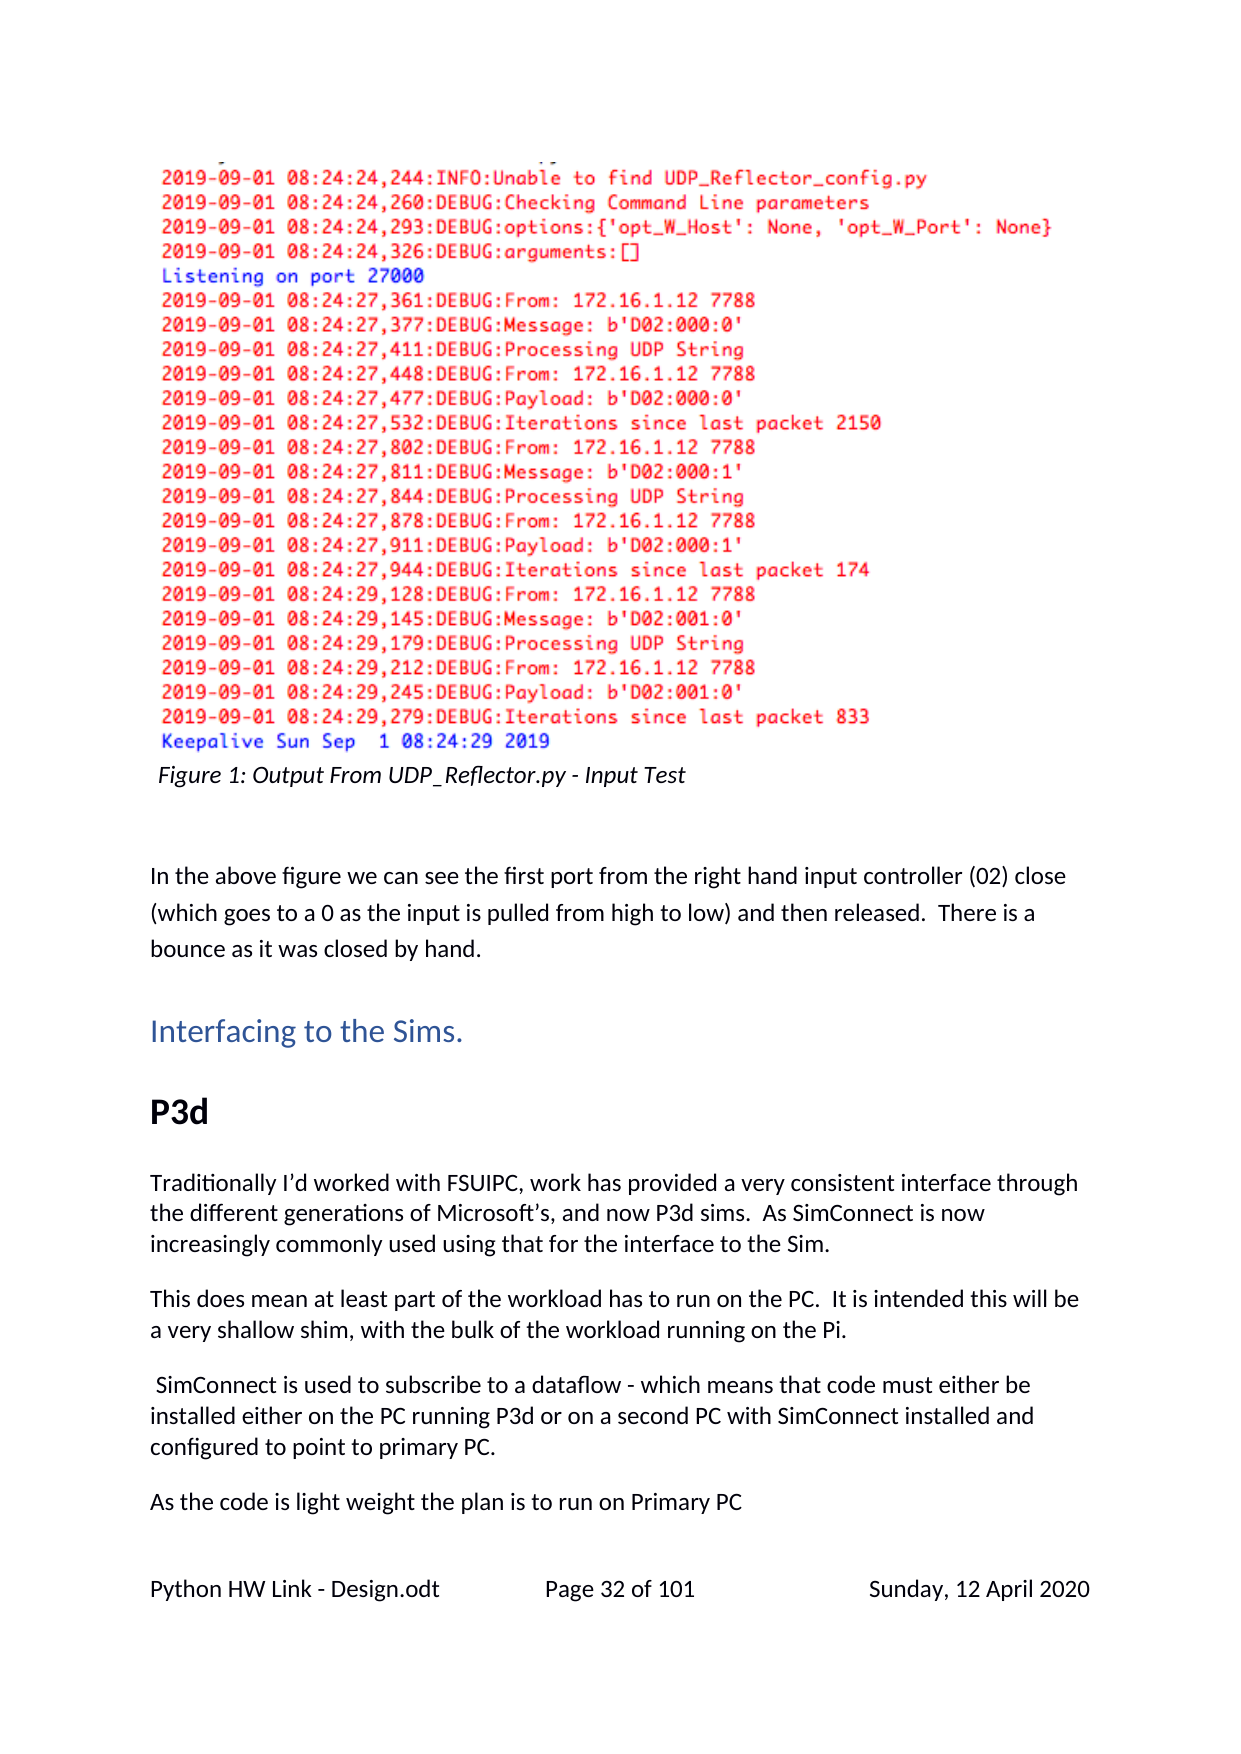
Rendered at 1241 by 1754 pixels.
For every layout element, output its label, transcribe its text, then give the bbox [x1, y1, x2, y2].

text In the above figure we can see the first port from the right hand input controller (02) close (which goes to a 0 as the input is pulled from high to low) and then released. There is a bounce as it was closed by hand. [150, 860, 1090, 964]
text SimConnect is used to subscribe to a dataflow - which means that code must either be installed either on the PC running P3d or on a second PC with SimConnect installed and configured to point to primary PC. [150, 1370, 1090, 1461]
text As the code is light weight the plan is to run on Primary PC [150, 1486, 1090, 1517]
picture [157, 162, 1083, 753]
text Traditionally I’d worked with FSUIPC, work has provided a very consistent interface through the different generations of Microsoft’s, and now P3d sims. As SimConnect is now increasingly commonly used using that for the interface to the Sim. [150, 1167, 1090, 1259]
subtitle Interfacing to the Sims. [150, 1010, 1090, 1050]
text Figure 1: Output From UDP_Reflector.py - Input Test [158, 753, 1082, 789]
subtitle P3d [150, 1088, 1090, 1134]
text This does mean at least part of the workload has to run on the PC. It is intended this will be a very shallow shim, with the bulk of the workload running on the Pi. [150, 1284, 1090, 1345]
